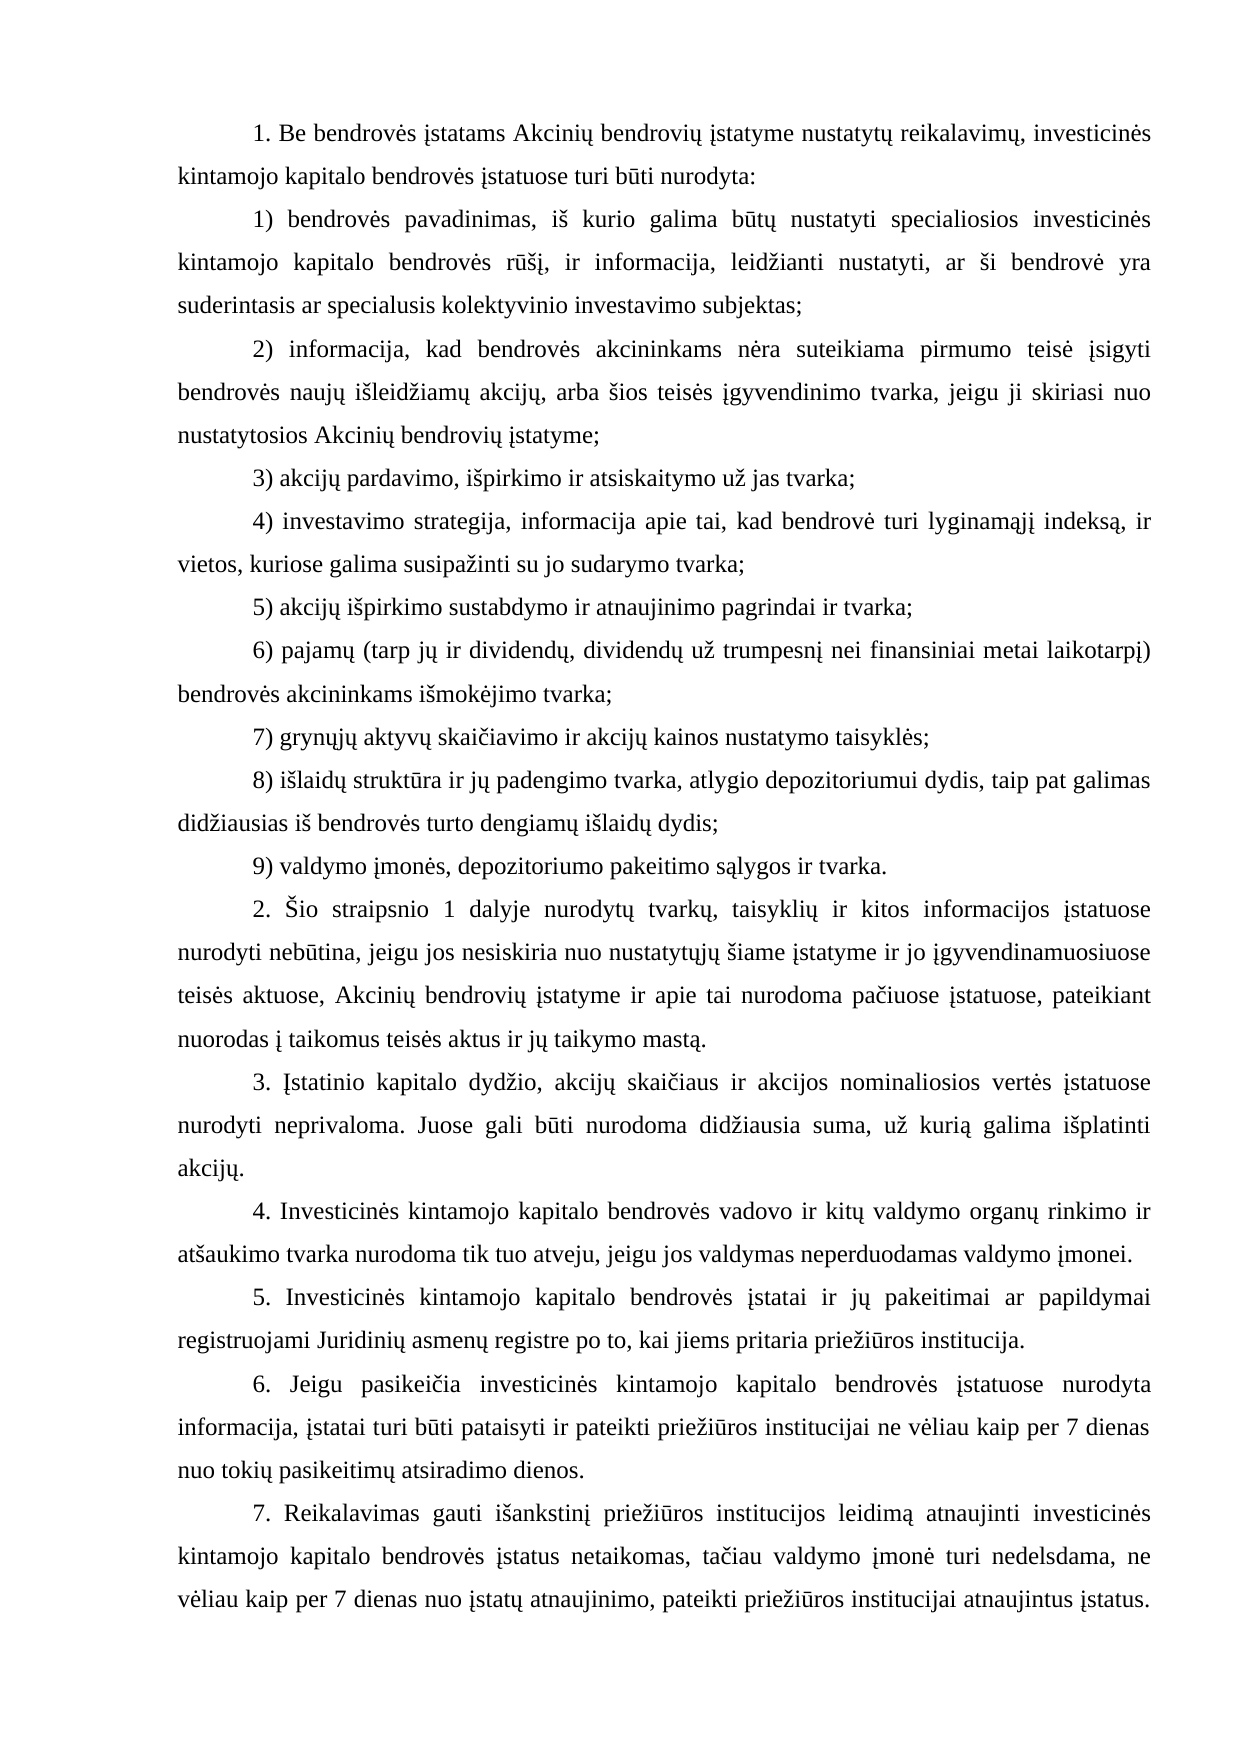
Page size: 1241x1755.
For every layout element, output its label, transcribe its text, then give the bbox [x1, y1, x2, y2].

text 1. Be bendrovės įstatams Akcinių bendrovių įstatyme nustatytų reikalavimų, investicinės kintamojo kapitalo bendrovės įstatuose turi būti nurodyta: [177, 118, 1152, 190]
text 6. Jeigu pasikeičia investicinės kintamojo kapitalo bendrovės įstatuose nurodyta informacija, įstatai turi būti pataisyti ir pateikti priežiūros institucijai ne vėliau kaip per 7 dienas nuo tokių pasikeitimų atsiradimo dienos. [177, 1369, 1152, 1484]
text 4. Investicinės kintamojo kapitalo bendrovės vadovo ir kitų valdymo organų rinkimo ir atšaukimo tvarka nurodoma tik tuo atveju, jeigu jos valdymas neperduodamas valdymo įmonei. [177, 1196, 1152, 1268]
text 6) pajamų (tarp jų ir dividendų, dividendų už trumpesnį nei finansiniai metai laikotarpį) bendrovės akcininkams išmokėjimo tvarka; [177, 636, 1152, 707]
text 4) investavimo strategija, informacija apie tai, kad bendrovė turi lyginamąjį indeksą, ir vietos, kuriose galima susipažinti su jo sudarymo tvarka; [177, 506, 1152, 578]
text 7) grynųjų aktyvų skaičiavimo ir akcijų kainos nustatymo taisyklės; [177, 722, 1152, 751]
text 9) valdymo įmonės, depozitoriumo pakeitimo sąlygos ir tvarka. [177, 851, 1152, 880]
text 8) išlaidų struktūra ir jų padengimo tvarka, atlygio depozitoriumui dydis, taip pat galimas didžiausias iš bendrovės turto dengiamų išlaidų dydis; [177, 765, 1152, 837]
text 2) informacija, kad bendrovės akcininkams nėra suteikiama pirmumo teisė įsigyti bendrovės naujų išleidžiamų akcijų, arba šios teisės įgyvendinimo tvarka, jeigu ji skiriasi nuo nustatytosios Akcinių bendrovių įstatyme; [177, 334, 1152, 449]
text 5. Investicinės kintamojo kapitalo bendrovės įstatai ir jų pakeitimai ar papildymai registruojami Juridinių asmenų registre po to, kai jiems pritaria priežiūros institucija. [177, 1282, 1152, 1354]
text 3. Įstatinio kapitalo dydžio, akcijų skaičiaus ir akcijos nominaliosios vertės įstatuose nurodyti neprivaloma. Juose gali būti nurodoma didžiausia suma, už kurią galima išplatinti akcijų. [177, 1067, 1152, 1182]
text 3) akcijų pardavimo, išpirkimo ir atsiskaitymo už jas tvarka; [177, 463, 1152, 492]
text 7. Reikalavimas gauti išankstinį priežiūros institucijos leidimą atnaujinti investicinės kintamojo kapitalo bendrovės įstatus netaikomas, tačiau valdymo įmonė turi nedelsdama, ne vėliau kaip per 7 dienas nuo įstatų atnaujinimo, pateikti priežiūros institucijai atnaujintus įstatus. [177, 1498, 1152, 1613]
text 1) bendrovės pavadinimas, iš kurio galima būtų nustatyti specialiosios investicinės kintamojo kapitalo bendrovės rūšį, ir informacija, leidžianti nustatyti, ar ši bendrovė yra suderintasis ar specialusis kolektyvinio investavimo subjektas; [177, 204, 1152, 319]
text 2. Šio straipsnio 1 dalyje nurodytų tvarkų, taisyklių ir kitos informacijos įstatuose nurodyti nebūtina, jeigu jos nesiskiria nuo nustatytųjų šiame įstatyme ir jo įgyvendinamuosiuose teisės aktuose, Akcinių bendrovių įstatyme ir apie tai nurodoma pačiuose įstatuose, pateikiant nuorodas į taikomus teisės aktus ir jų taikymo mastą. [177, 894, 1152, 1052]
text 5) akcijų išpirkimo sustabdymo ir atnaujinimo pagrindai ir tvarka; [177, 592, 1152, 621]
